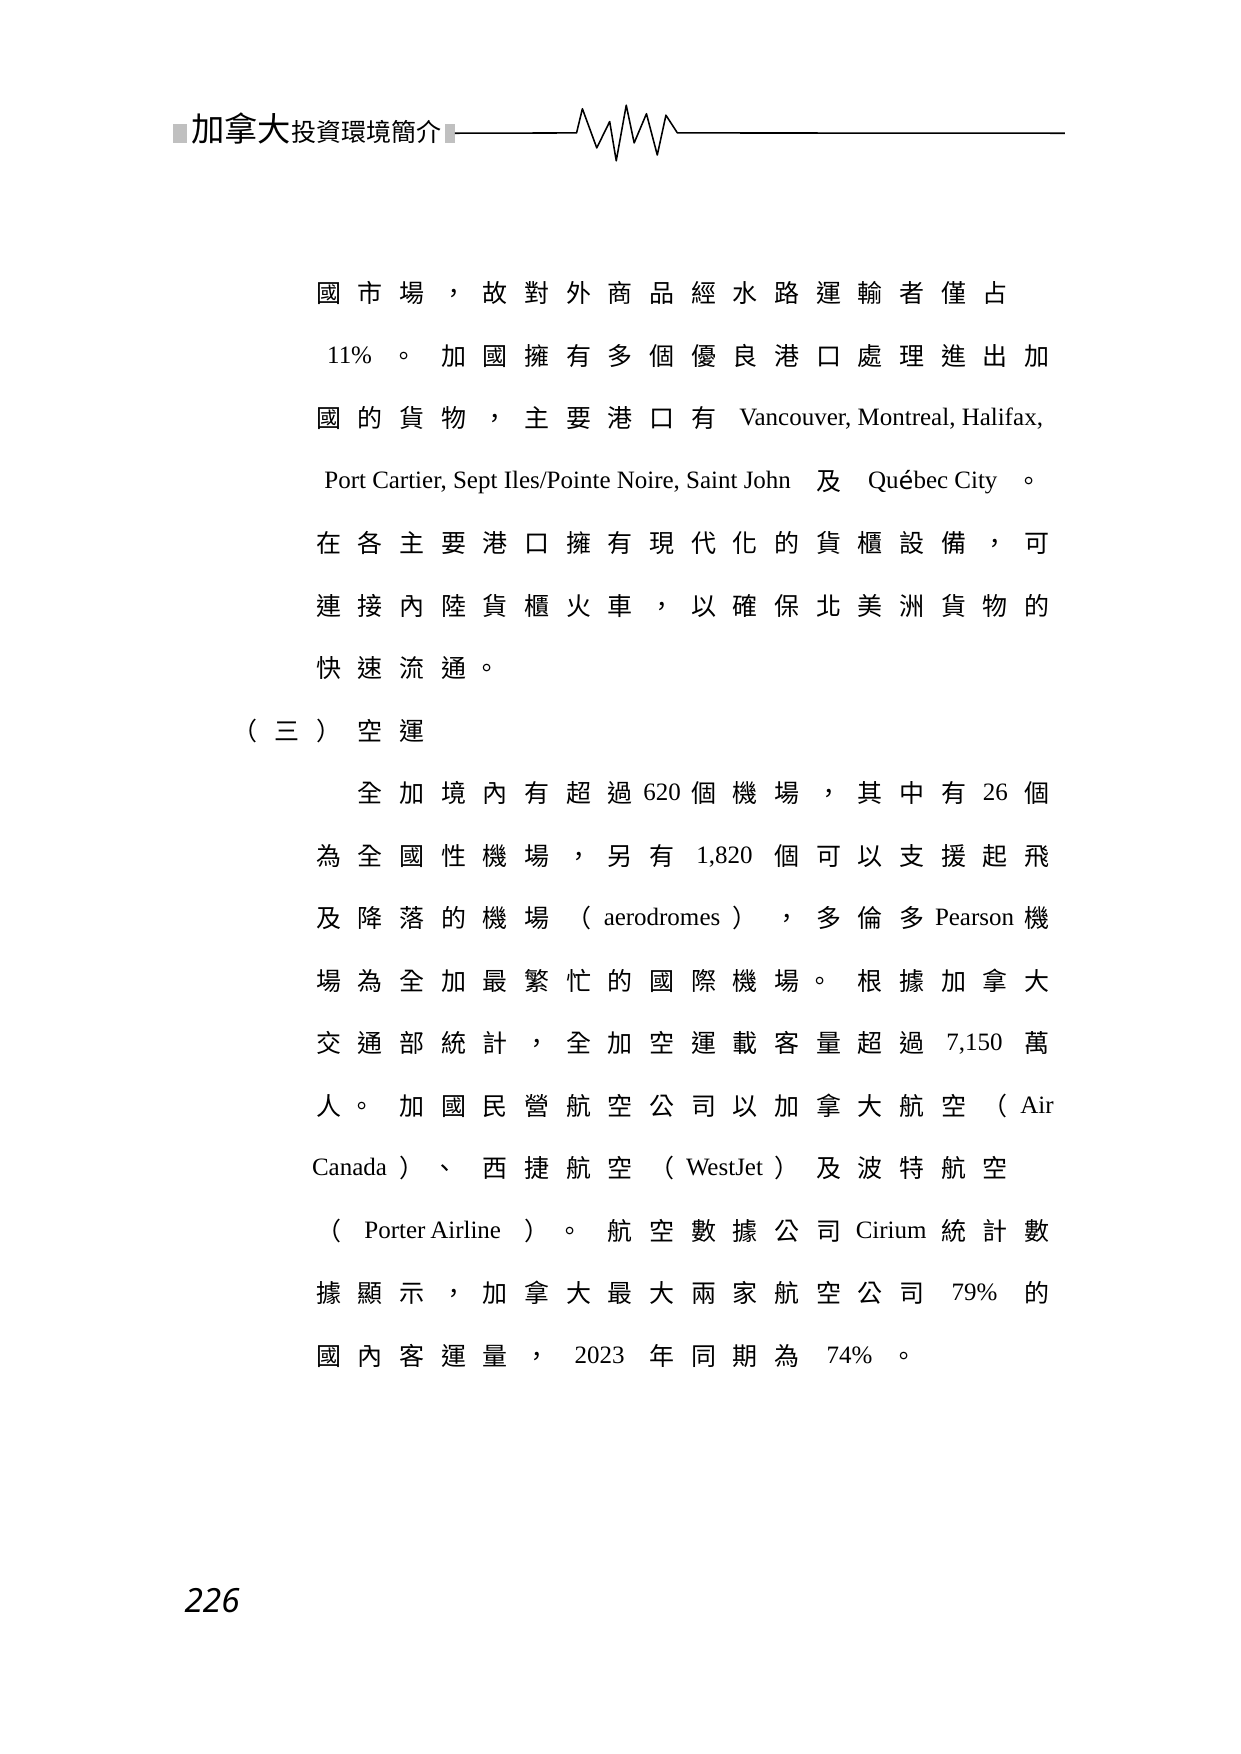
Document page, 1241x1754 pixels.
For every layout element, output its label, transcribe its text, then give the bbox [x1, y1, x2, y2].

text 國市場，故對外商品經水路運輸者僅占11%。加國擁有多個優良港口處理進出加國的貨物，主要港口有Vancouver, Montreal, Halifax, Port Cartier, Sept Iles/Pointe Noire, Saint John及Québec City。在各主要港口擁有現代化的貨櫃設備，可連接內陸貨櫃火車，以確保北美洲貨物的快速流通。 [281, 250, 1058, 688]
text （三）空運 [207, 688, 1058, 750]
text 全加境內有超過620個機場，其中有26個為全國性機場，另有1,820個可以支援起飛及降落的機場（aerodromes），多倫多Pearson機場為全加最繁忙的國際機場。根據加拿大交通部統計，全加空運載客量超過7,150萬人。加國民營航空公司以加拿大航空（Air Canada）、西捷航空（WestJet）及波特航空（Porter Airline）。航空數據公司Cirium統計數據顯示，加拿大最大兩家航空公司79%的國內客運量，2023年同期為74%。 [281, 750, 1058, 1375]
